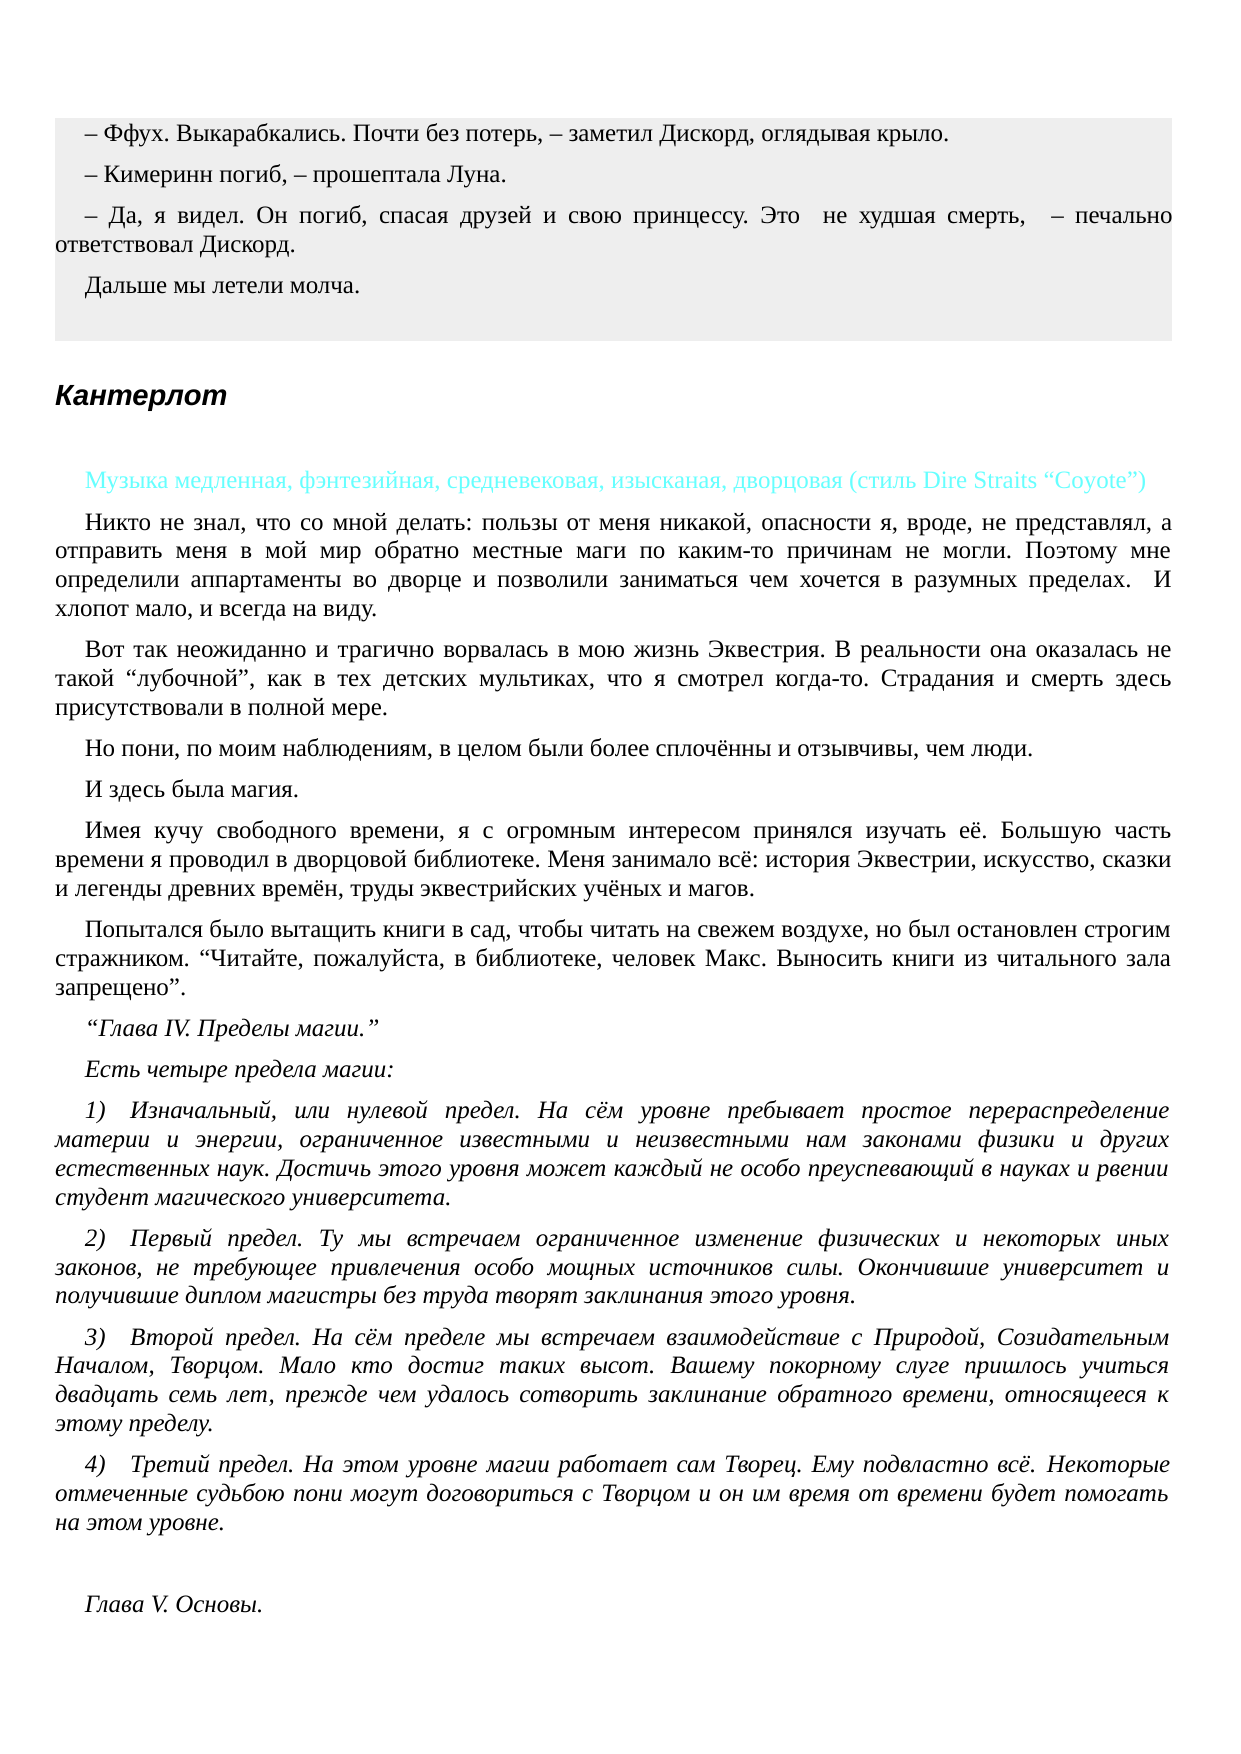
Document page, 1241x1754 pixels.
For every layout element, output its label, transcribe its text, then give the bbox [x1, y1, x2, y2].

text Музыка медленная, фэнтезийная, средневековая, изысканая, дворцовая (стиль Dire Straits “Coyote”) [55, 465, 1172, 494]
text Имея кучу свободного времени, я с огромным интересом принялся изучать её. Большую часть времени я проводил в дворцовой библиотеке. Меня занимало всё: история Эквестрии, искусство, сказки и легенды древних времён, труды эквестрийских учёных и магов. [55, 815, 1172, 902]
text – Ффух. Выкарабкались. Почти без потерь, – заметил Дискорд, оглядывая крыло. [55, 118, 1172, 147]
text Глава V. Основы. [55, 1589, 1172, 1618]
text И здесь была магия. [55, 774, 1172, 803]
text “Глава IV. Пределы магии.” [55, 1013, 1172, 1042]
list Третий предел. На этом уровне магии работает сам Творец. Ему подвластно всё. Некоторые отмеченные судьбою пони могут договориться с Творцом и он им время от времени будет помогать на этом уровне. [55, 1449, 1172, 1535]
text – Да, я видел. Он погиб, спасая друзей и свою принцессу. Это не худшая смерть, – печально ответствовал Дискорд. [55, 201, 1172, 258]
text Вот так неожиданно и трагично ворвалась в мою жизнь Эквестрия. В реальности она оказалась не такой “лубочной”, как в тех детских мультиках, что я смотрел когда-то. Страдания и смерть здесь присутствовали в полной мере. [55, 634, 1172, 720]
text Никто не знал, что со мной делать: пользы от меня никакой, опасности я, вроде, не представлял, а отправить меня в мой мир обратно местные маги по каким-то причинам не могли. Поэтому мне определили аппартаменты во дворце и позволили заниматься чем хочется в разумных пределах. И хлопот мало, и всегда на виду. [55, 507, 1172, 622]
text Попытался было вытащить книги в сад, чтобы читать на свежем воздухе, но был остановлен строгим стражником. “Читайте, пожалуйста, в библиотеке, человек Макс. Выносить книги из читального зала запрещено”. [55, 914, 1172, 1000]
list Первый предел. Ту мы встречаем ограниченное изменение физических и некоторых иных законов, не требующее привлечения особо мощных источников силы. Окончившие университет и получившие диплом магистры без труда творят заклинания этого уровня. [55, 1223, 1172, 1309]
text Дальше мы летели молча. [55, 271, 1172, 299]
text Есть четыре предела магии: [55, 1054, 1172, 1083]
list Второй предел. На сём пределе мы встречаем взаимодействие с Природой, Созидательным Началом, Творцом. Мало кто достиг таких высот. Вашему покорному слуге пришлось учиться двадцать семь лет, прежде чем удалось сотворить заклинание обратного времени, относящееся к этому пределу. [55, 1322, 1172, 1437]
text Но пони, по моим наблюдениям, в целом были более сплочённы и отзывчивы, чем люди. [55, 733, 1172, 762]
subtitle Кантерлот [55, 378, 1172, 412]
list Изначальный, или нулевой предел. На сём уровне пребывает простое перераспределение материи и энергии, ограниченное известными и неизвестными нам законами физики и других естественных наук. Достичь этого уровня может каждый не особо преуспевающий в науках и рвении студент магического университета. [55, 1095, 1172, 1210]
text – Кимеринн погиб, – прошептала Луна. [55, 159, 1172, 188]
